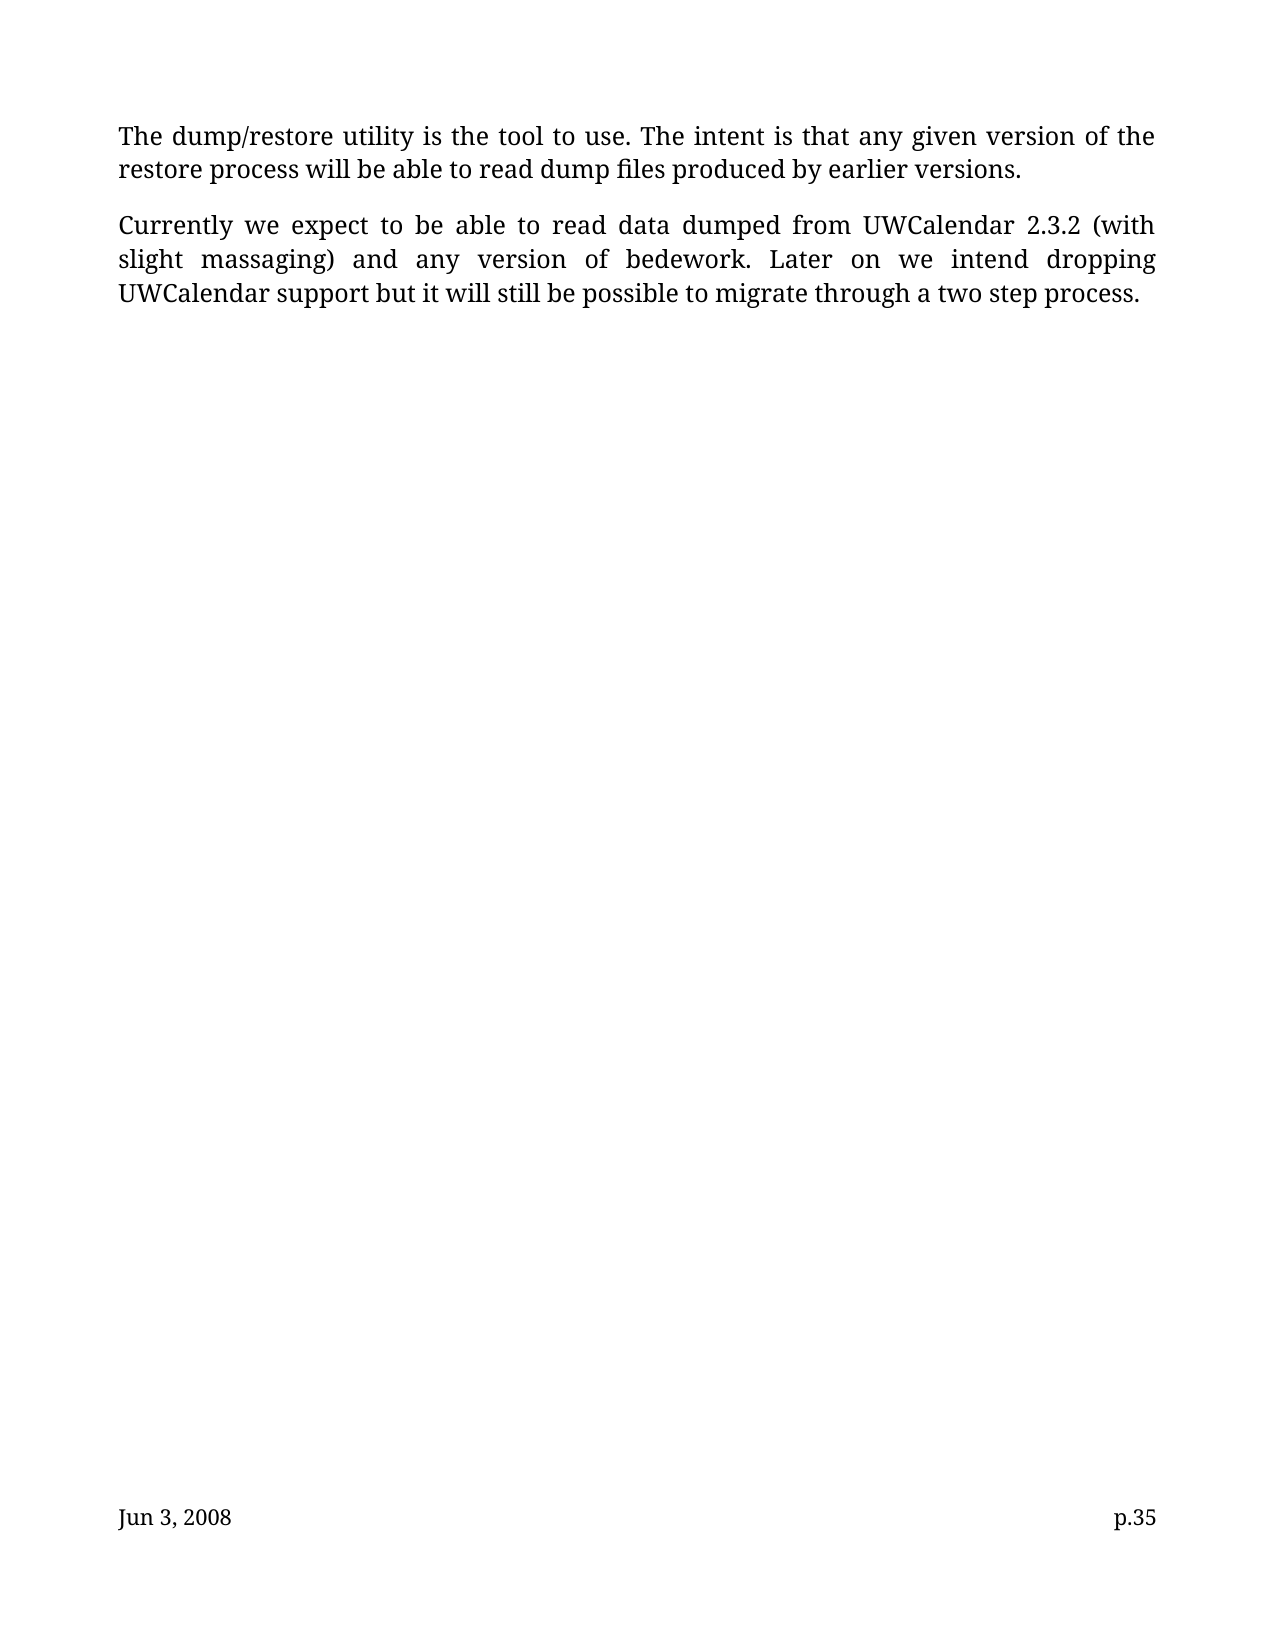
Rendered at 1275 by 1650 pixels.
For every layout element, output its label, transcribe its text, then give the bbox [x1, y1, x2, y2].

text The dump/restore utility is the tool to use. The intent is that any given version of the restore process will be able to read dump files produced by earlier versions. [118, 118, 1157, 186]
text Currently we expect to be able to read data dumped from UWCalendar 2.3.2 (with slight massaging) and any version of bedework. Later on we intend dropping UWCalendar support but it will still be possible to migrate through a two step process. [118, 207, 1157, 309]
